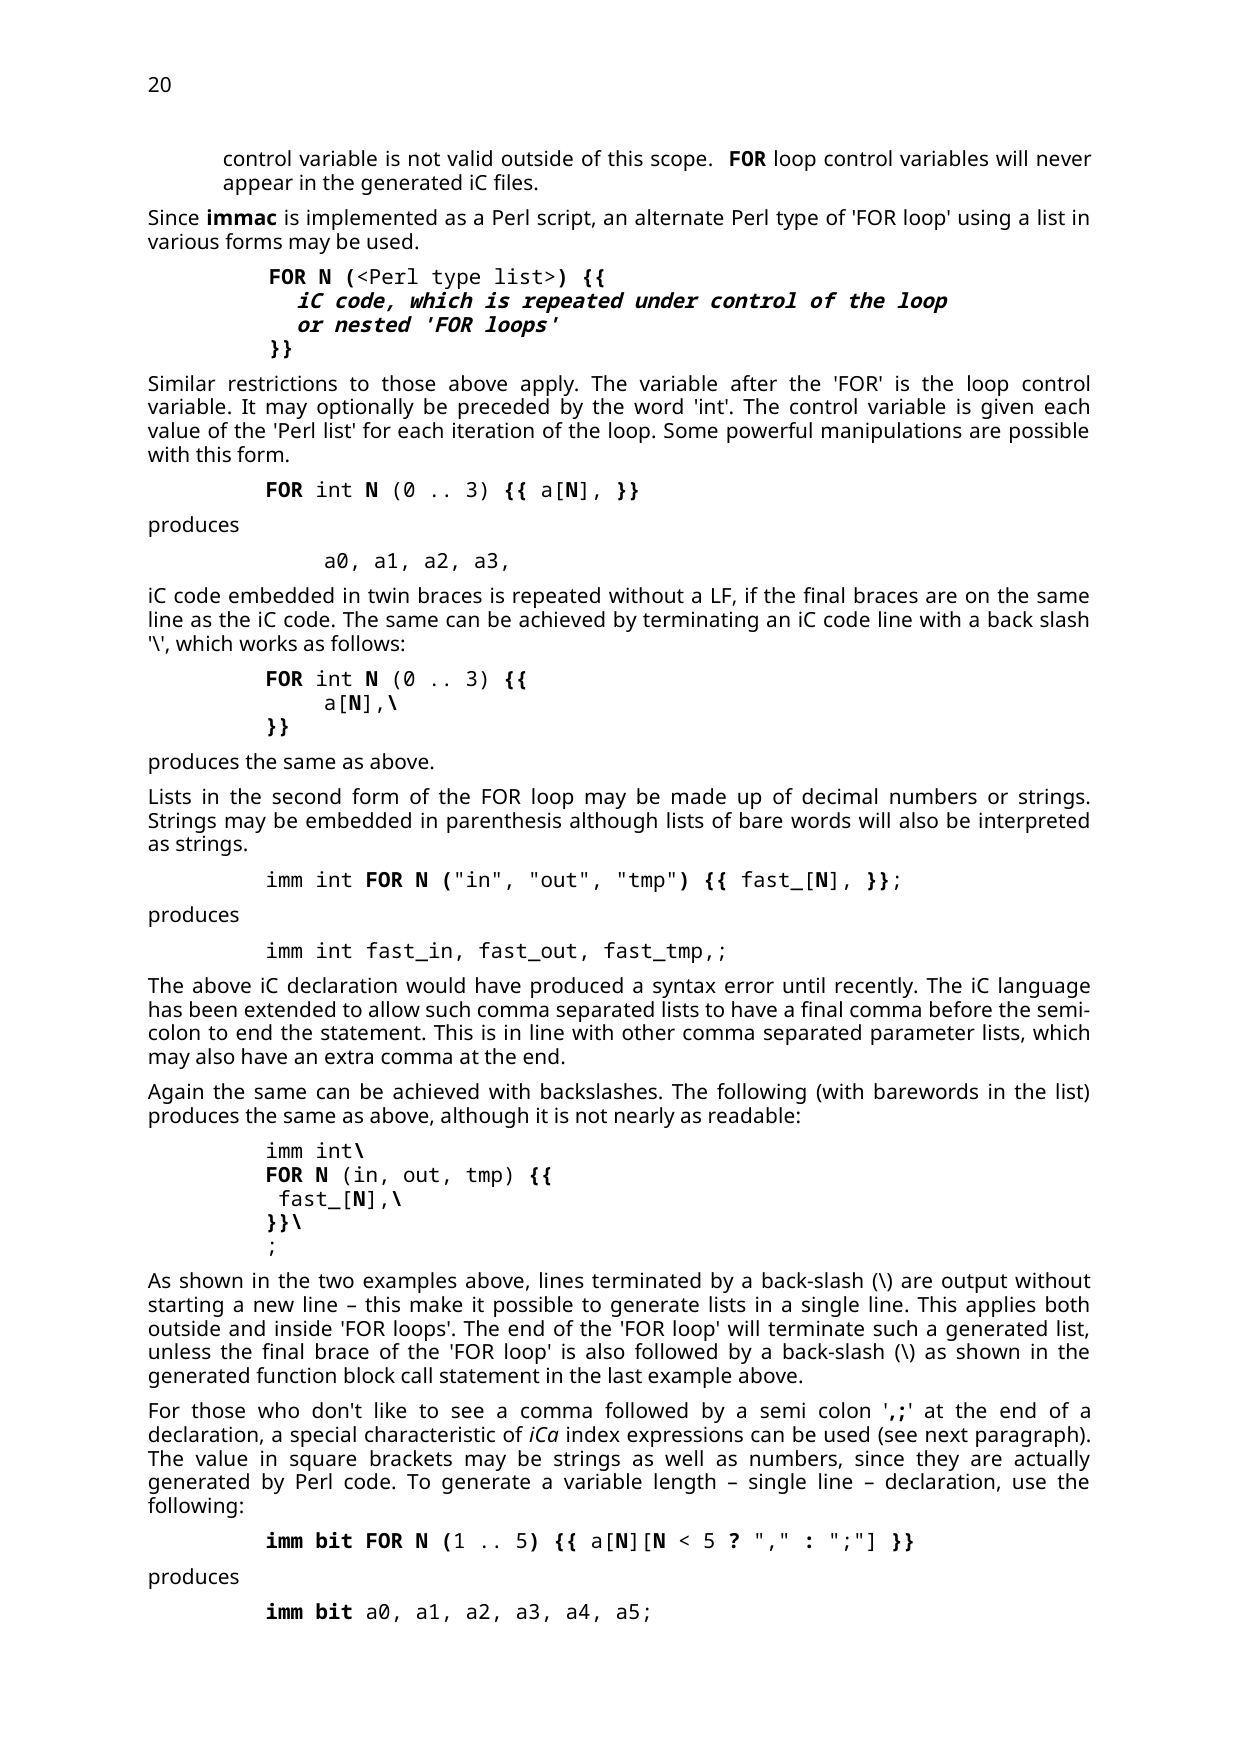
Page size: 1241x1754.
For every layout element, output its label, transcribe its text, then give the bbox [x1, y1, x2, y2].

list control variable is not valid outside of this scope. FOR loop control variables will never appear in the generated iC files. [185, 148, 1092, 195]
text imm int fast_in, fast_out, fast_tmp,; [265, 939, 1092, 963]
text The above iC declaration would have produced a syntax error until recently. The iC language has been extended to allow such comma separated lists to have a final comma before the semi-colon to end the statement. This is in line with other comma separated parameter lists, which may also have an extra comma at the end. [148, 974, 1092, 1069]
text imm int FOR N ("in", "out", "tmp") {{ fast_[N], }}; [265, 868, 1092, 892]
text Similar restrictions to those above apply. The variable after the 'FOR' is the loop control variable. It may optionally be preceded by the word 'int'. The control variable is given each value of the 'Perl list' for each iteration of the loop. Some powerful manipulations are possible with this form. [148, 372, 1092, 467]
text imm int\ FOR N (in, out, tmp) {{ fast_[N],\ }}\ ; [265, 1140, 1092, 1258]
text For those who don't like to see a comma followed by a semi colon ',;' at the end of a declaration, a special characteristic of iCa index expressions can be used (see next paragraph). The value in square brackets may be strings as well as numbers, since they are actually generated by Perl code. To generate a variable length – single line – declaration, use the following: [148, 1400, 1092, 1518]
text FOR N (<Perl type list>) {{ iC code, which is repeated under control of the loop or nested 'FOR loops' }} [268, 266, 1092, 360]
text As shown in the two examples above, lines terminated by a back-slash (\) are output without starting a new line – this make it possible to generate lists in a single line. This applies both outside and inside 'FOR loops'. The end of the 'FOR loop' will terminate such a generated list, unless the final brace of the 'FOR loop' is also followed by a back-slash (\) as shown in the generated function block call statement in the last example above. [148, 1270, 1092, 1388]
text produces [148, 1565, 1092, 1589]
text Since immac is implemented as a Perl script, an alternate Perl type of 'FOR loop' using a list in various forms may be used. [148, 207, 1092, 254]
text a0, a1, a2, a3, [265, 549, 1092, 573]
text produces the same as above. [148, 750, 1092, 774]
text imm bit a0, a1, a2, a3, a4, a5; [265, 1601, 1092, 1624]
text produces [148, 904, 1092, 927]
text iC code embedded in twin braces is repeated without a LF, if the final braces are on the same line as the iC code. The same can be achieved by terminating an iC code line with a back slash '\', which works as follows: [148, 585, 1092, 656]
text FOR int N (0 .. 3) {{ a[N], }} [265, 478, 1092, 502]
text FOR int N (0 .. 3) {{ a[N],\ }} [265, 667, 1092, 738]
text Lists in the second form of the FOR loop may be made up of decimal numbers or strings. Strings may be embedded in parenthesis although lists of bare words will also be interpreted as strings. [148, 786, 1092, 857]
text produces [148, 514, 1092, 538]
text Again the same can be achieved with backslashes. The following (with barewords in the list) produces the same as above, although it is not nearly as readable: [148, 1081, 1092, 1128]
text imm bit FOR N (1 .. 5) {{ a[N][N < 5 ? "," : ";"] }} [265, 1530, 1092, 1554]
